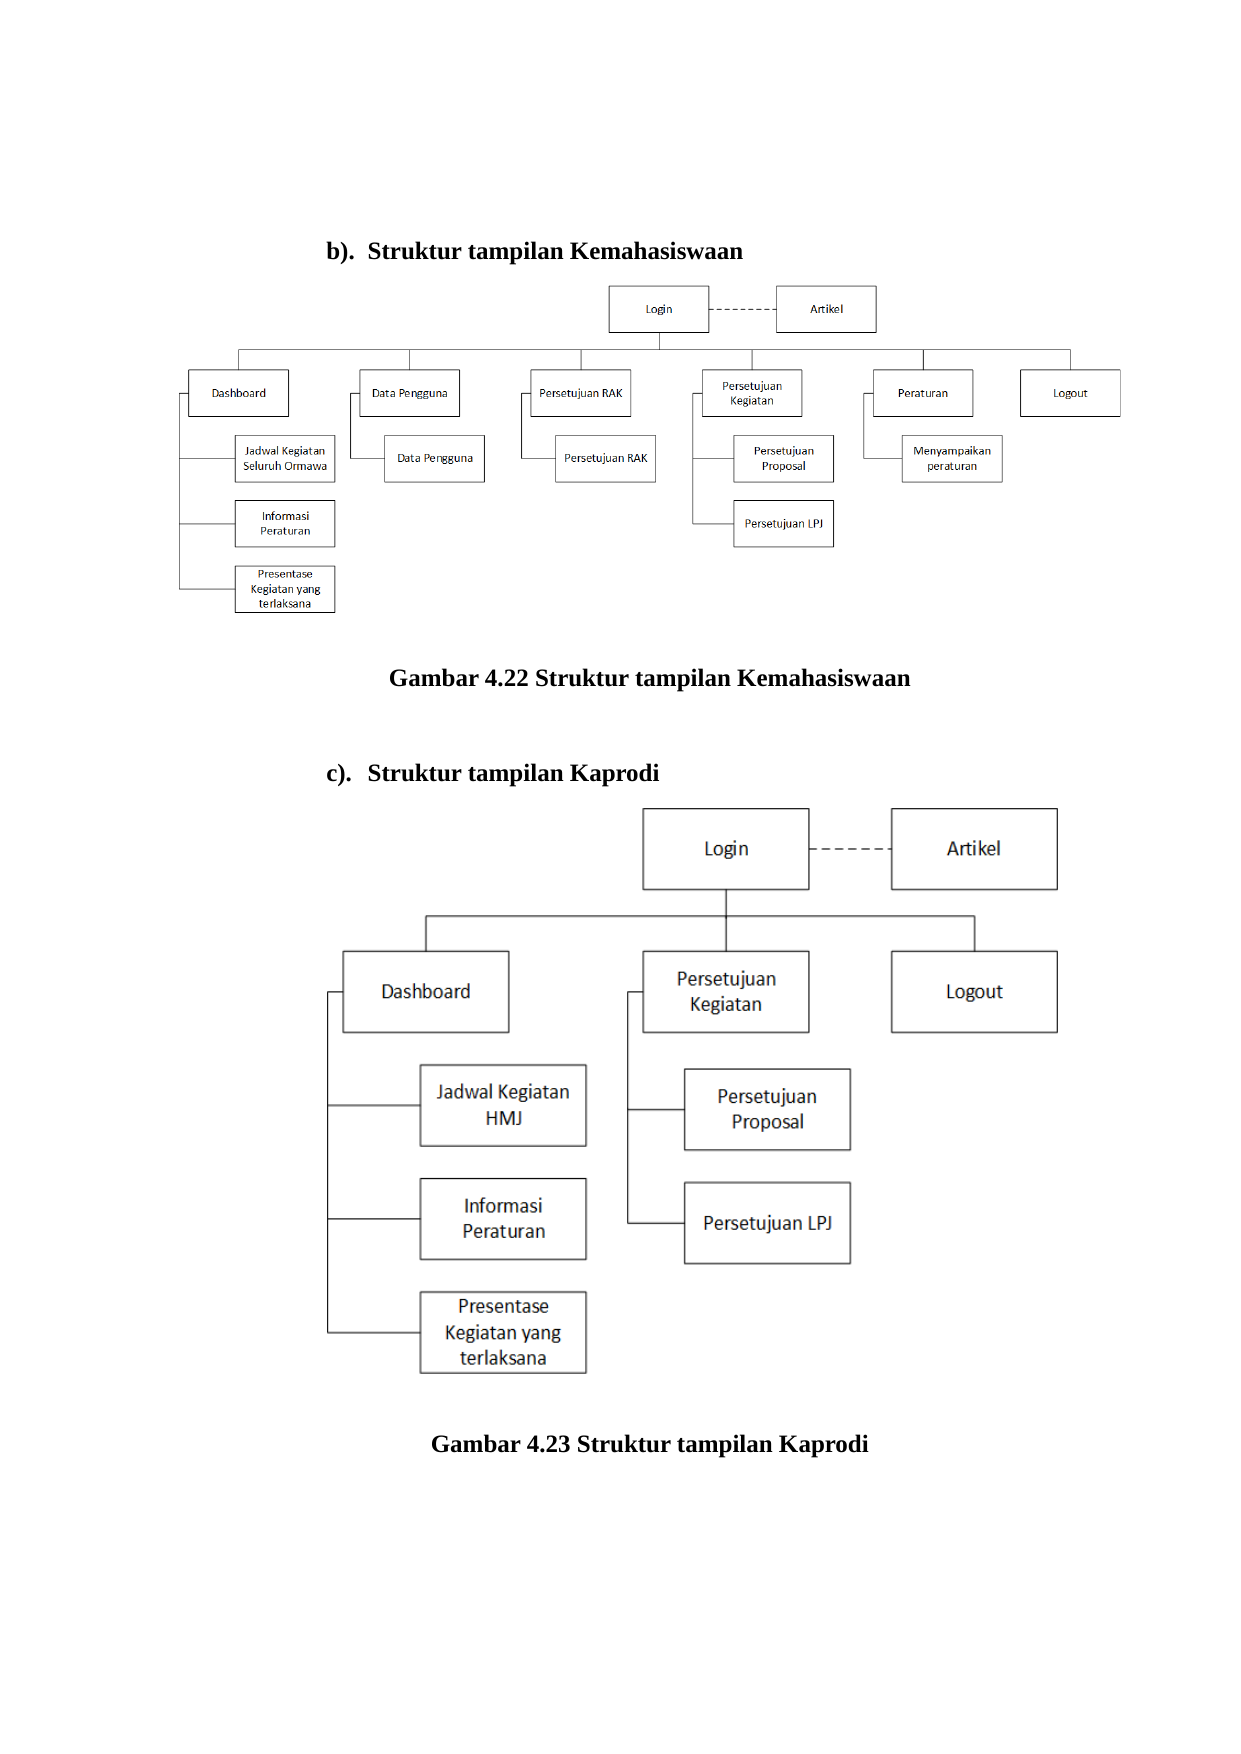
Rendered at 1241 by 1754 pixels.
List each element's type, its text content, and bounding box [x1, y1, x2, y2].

list Struktur tampilan Kaprodi [326, 758, 1063, 787]
text Gambar 4.22 Struktur tampilan Kemahasiswaan [236, 663, 1063, 692]
picture [326, 807, 1059, 1382]
list Struktur tampilan Kemahasiswaan [326, 236, 1063, 265]
picture [178, 285, 1121, 617]
table_header [236, 617, 1063, 651]
table_header [236, 279, 1063, 285]
text Gambar 4.23 Struktur tampilan Kaprodi [236, 1429, 1063, 1458]
table_header [236, 802, 1063, 1417]
